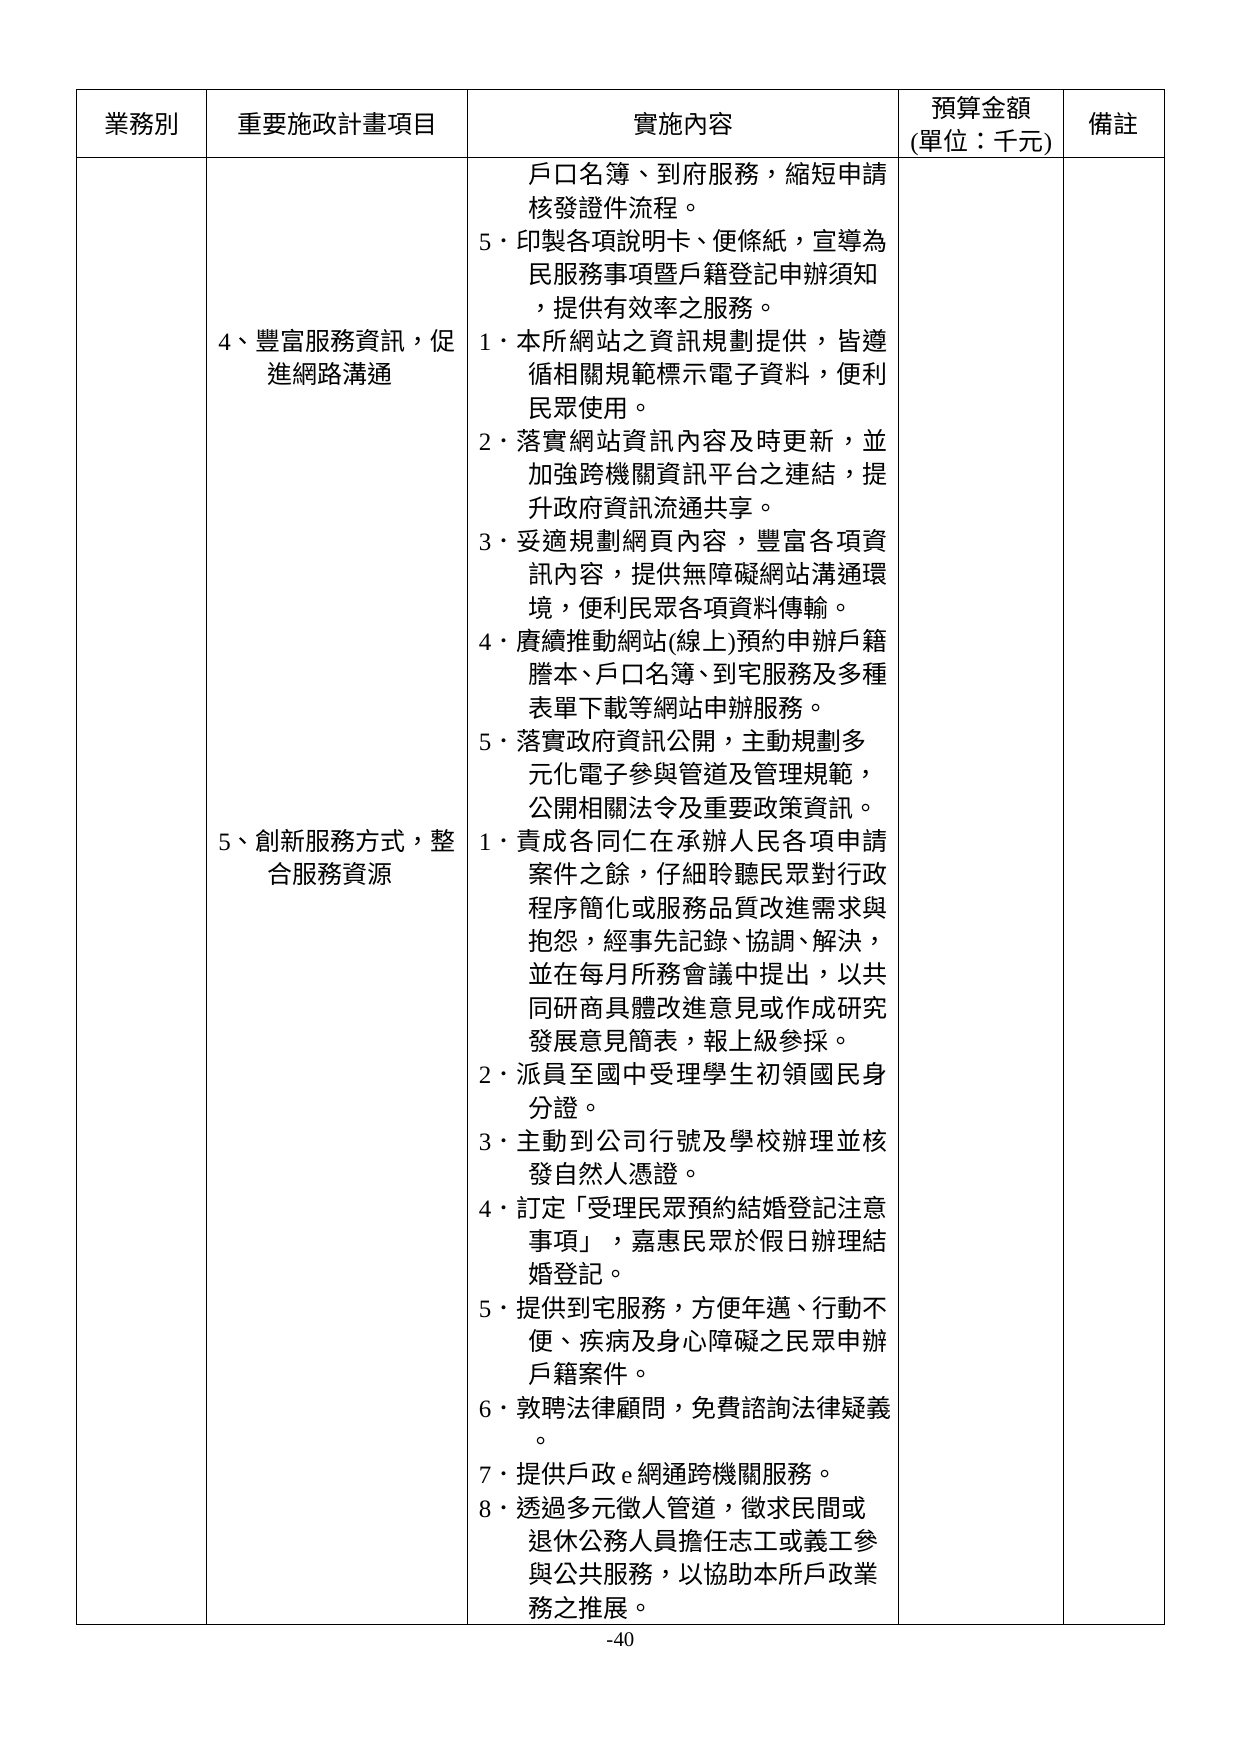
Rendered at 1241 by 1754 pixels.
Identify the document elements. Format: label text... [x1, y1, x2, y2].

table_cell 創新服務方式，整合服務資源 [207, 824, 467, 1624]
table_cell [1064, 824, 1164, 1624]
table_cell 戶口名簿、到府服務，縮短申請核發證件流程。 印製各項說明卡、便條紙，宣導為民服務事項暨戶籍登記申辦須知，提供有效率之服務。 [468, 158, 898, 324]
table_cell [899, 158, 1063, 324]
table_cell [899, 324, 1063, 824]
table_header 備註 [1064, 90, 1164, 157]
table_header 重要施政計畫項目 [207, 90, 467, 157]
table_header 預算金額 (單位：千元) [899, 90, 1063, 157]
table_cell [899, 824, 1063, 1624]
table_cell [77, 158, 206, 324]
table_cell 責成各同仁在承辦人民各項申請案件之餘，仔細聆聽民眾對行政程序簡化或服務品質改進需求與抱怨，經事先記錄、協調、解決，並在每月所務會議中提出，以共同研商具體改進意見或作成研究發展意見簡表，報上級參採。 派員至國中受理學生初領國民身分證。 主動到公司行號及學校辦理並核發自然人憑證。 訂定「受理民眾預約結婚登記注意事項」，嘉惠民眾於假日辦理結婚登記。 提供到宅服務，方便年邁、行動不便、疾病及身心障礙之民眾申辦戶籍案件。 敦聘法律顧問，免費諮詢法律疑義。 提供戶政e網通跨機關服務。 透過多元徵人管道，徵求民間或退休公務人員擔任志工或義工參與公共服務，以協助本所戶政業務之推展。 [468, 824, 898, 1624]
table_cell [77, 324, 206, 824]
table_header 業務別 [77, 90, 206, 157]
table_cell [207, 158, 467, 324]
table_cell [77, 824, 206, 1624]
table_cell [1064, 158, 1164, 324]
table_header 實施內容 [468, 90, 898, 157]
table_cell 豐富服務資訊，促進網路溝通 [207, 324, 467, 824]
table_cell 本所網站之資訊規劃提供，皆遵循相關規範標示電子資料，便利民眾使用。 落實網站資訊內容及時更新，並加強跨機關資訊平台之連結，提升政府資訊流通共享。 妥適規劃網頁內容，豐富各項資訊內容，提供無障礙網站溝通環境，便利民眾各項資料傳輸。 賡續推動網站(線上)預約申辦戶籍謄本、戶口名簿、到宅服務及多種表單下載等網站申辦服務。 落實政府資訊公開，主動規劃多元化電子參與管道及管理規範，公開相關法令及重要政策資訊。 [468, 324, 898, 824]
table_cell [1064, 324, 1164, 824]
